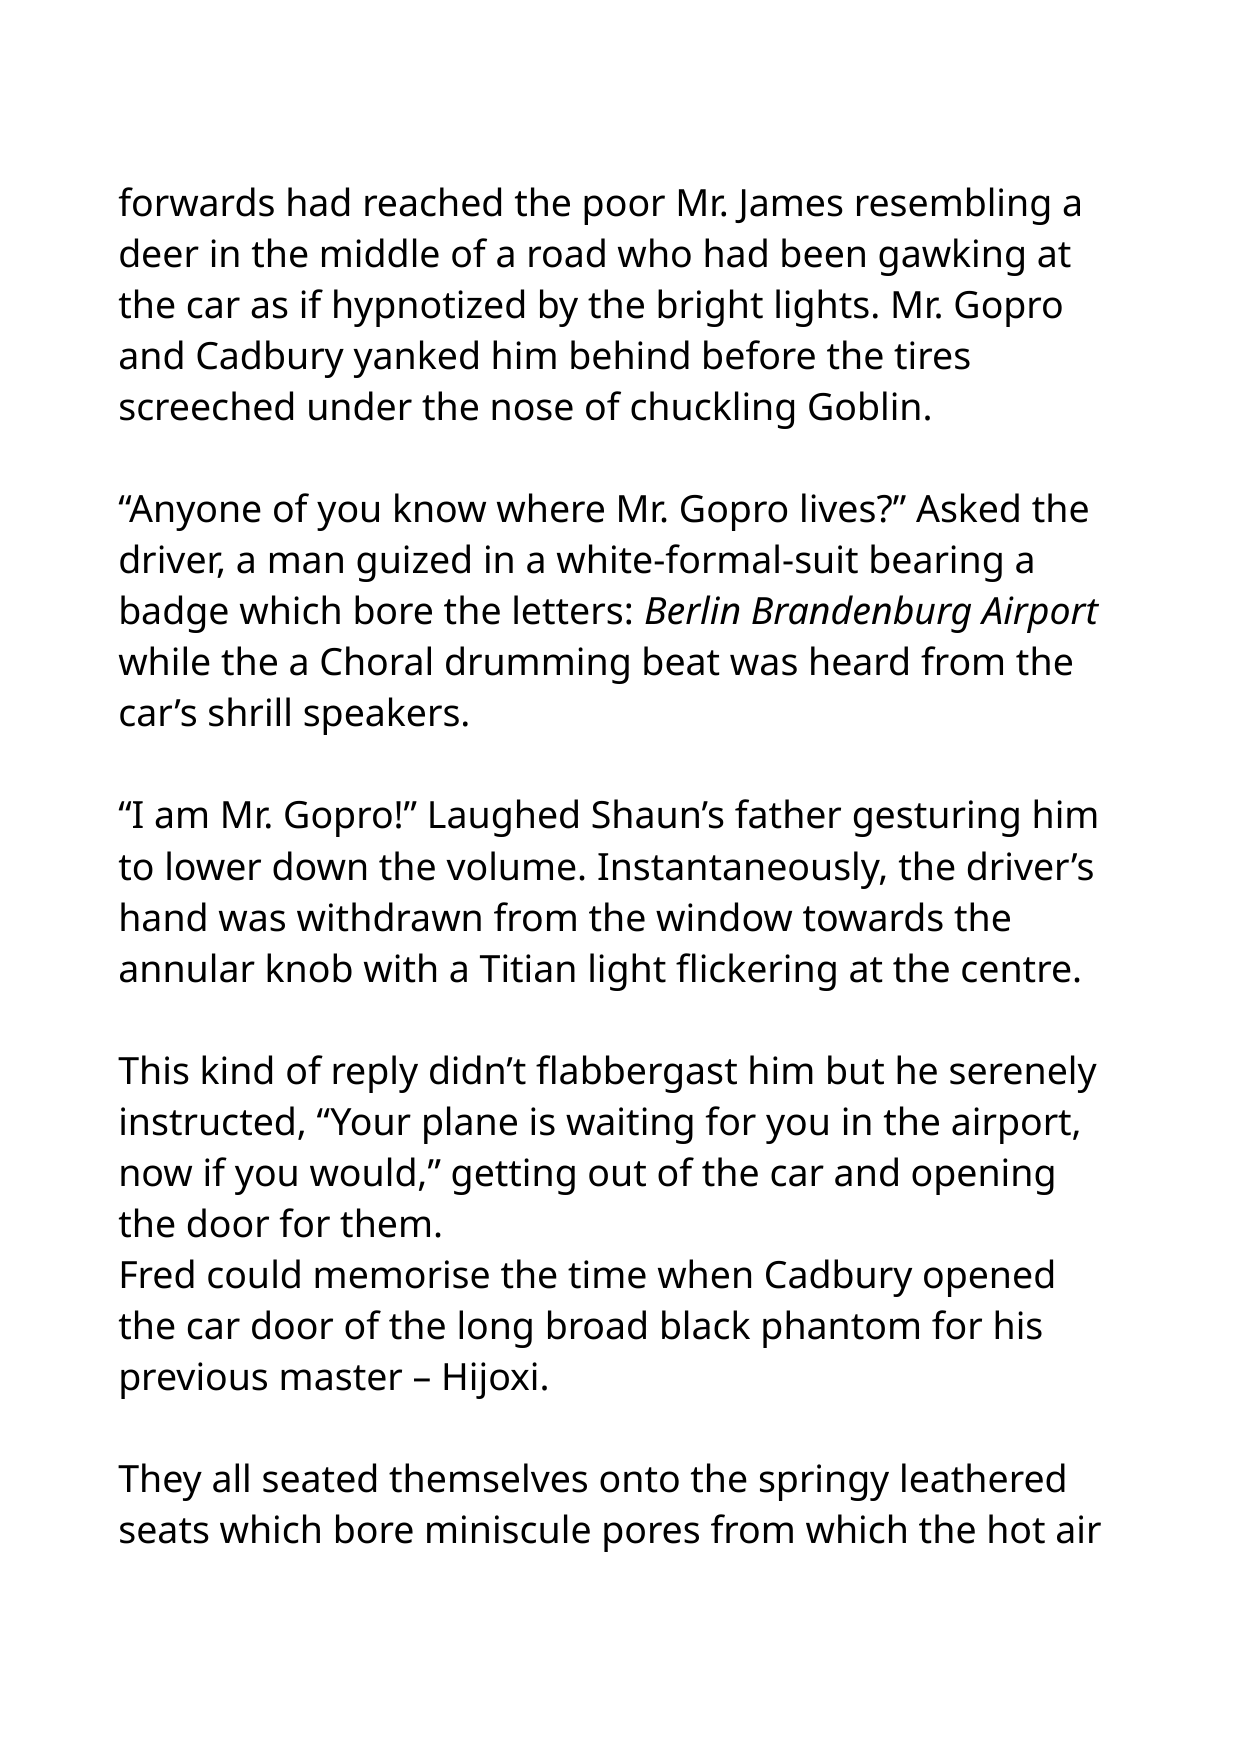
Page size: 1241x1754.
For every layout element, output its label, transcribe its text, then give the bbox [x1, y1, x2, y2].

text Fred could memorise the time when Cadbury opened the car door of the long broad black phantom for his previous master – Hijoxi. [118, 1248, 1122, 1401]
text “Anyone of you know where Mr. Gopro lives?” Asked the driver, a man guized in a white-formal-suit bearing a badge which bore the letters: Berlin Brandenburg Airport while the a Choral drumming beat was heard from the car’s shrill speakers. [118, 483, 1122, 738]
text forwards had reached the poor Mr. James resembling a deer in the middle of a road who had been gawking at the car as if hypnotized by the bright lights. Mr. Gopro and Cadbury yanked him behind before the tires screeched under the nose of chuckling Goblin. [118, 176, 1122, 432]
text They all seated themselves onto the springy leathered seats which bore miniscule pores from which the hot air [118, 1452, 1122, 1554]
text This kind of reply didn’t flabbergast him but he serenely instructed, “Your plane is waiting for you in the airport, now if you would,” getting out of the car and opening the door for them. [118, 1044, 1122, 1248]
text “I am Mr. Gopro!” Laughed Shaun’s father gesturing him to lower down the volume. Instantaneously, the driver’s hand was withdrawn from the window towards the annular knob with a Titian light flickering at the centre. [118, 789, 1122, 993]
